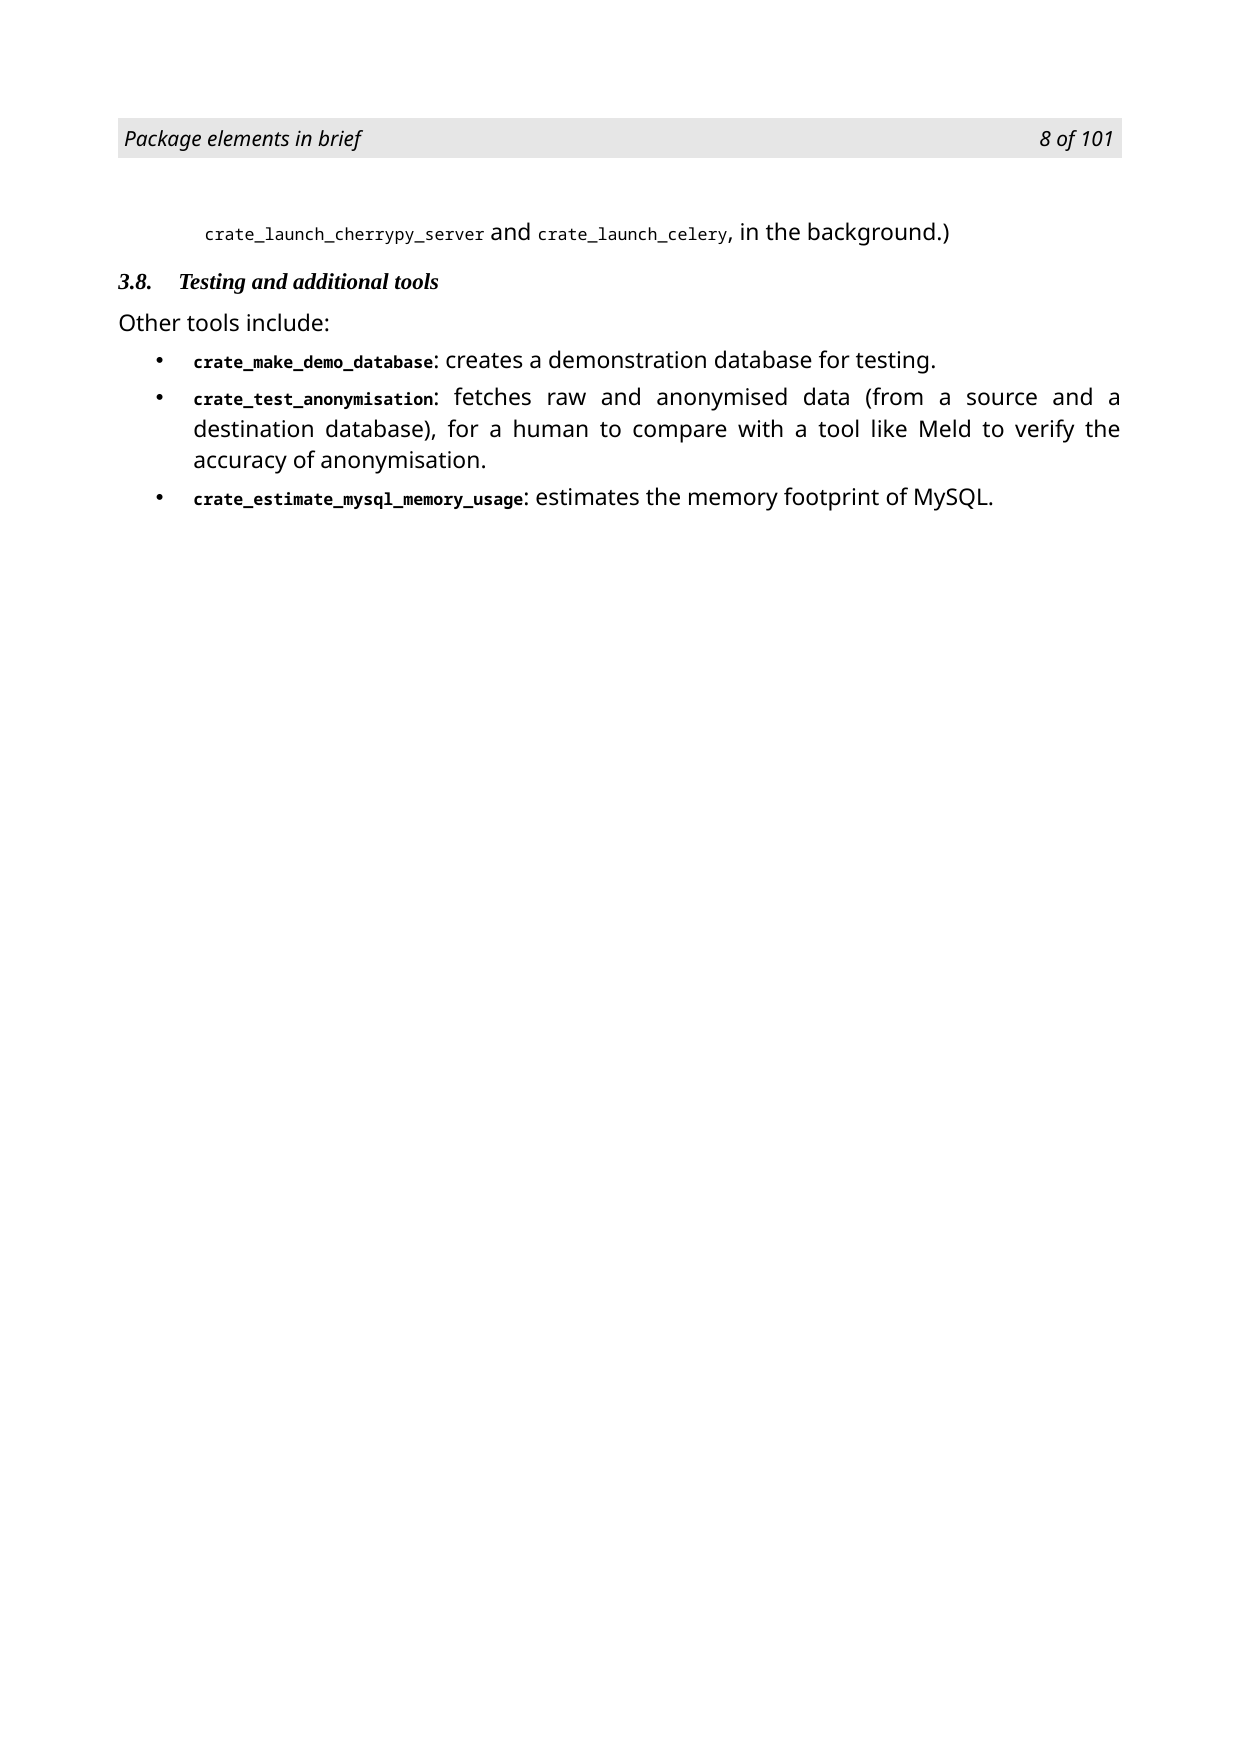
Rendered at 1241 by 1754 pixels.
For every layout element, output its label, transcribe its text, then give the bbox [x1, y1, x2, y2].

list crate_test_anonymisation: fetches raw and anonymised data (from a source and a destination database), for a human to compare with a tool like Meld to verify the accuracy of anonymisation. [156, 381, 1122, 475]
list crate_make_demo_database: creates a demonstration database for testing. [156, 344, 1122, 375]
text Other tools include: [118, 307, 1122, 338]
subtitle Testing and additional tools [118, 268, 1122, 294]
list crate_launch_cherrypy_server and crate_launch_celery, in the background.) [167, 216, 1122, 247]
list crate_estimate_mysql_memory_usage: estimates the memory footprint of MySQL. [156, 481, 1122, 512]
